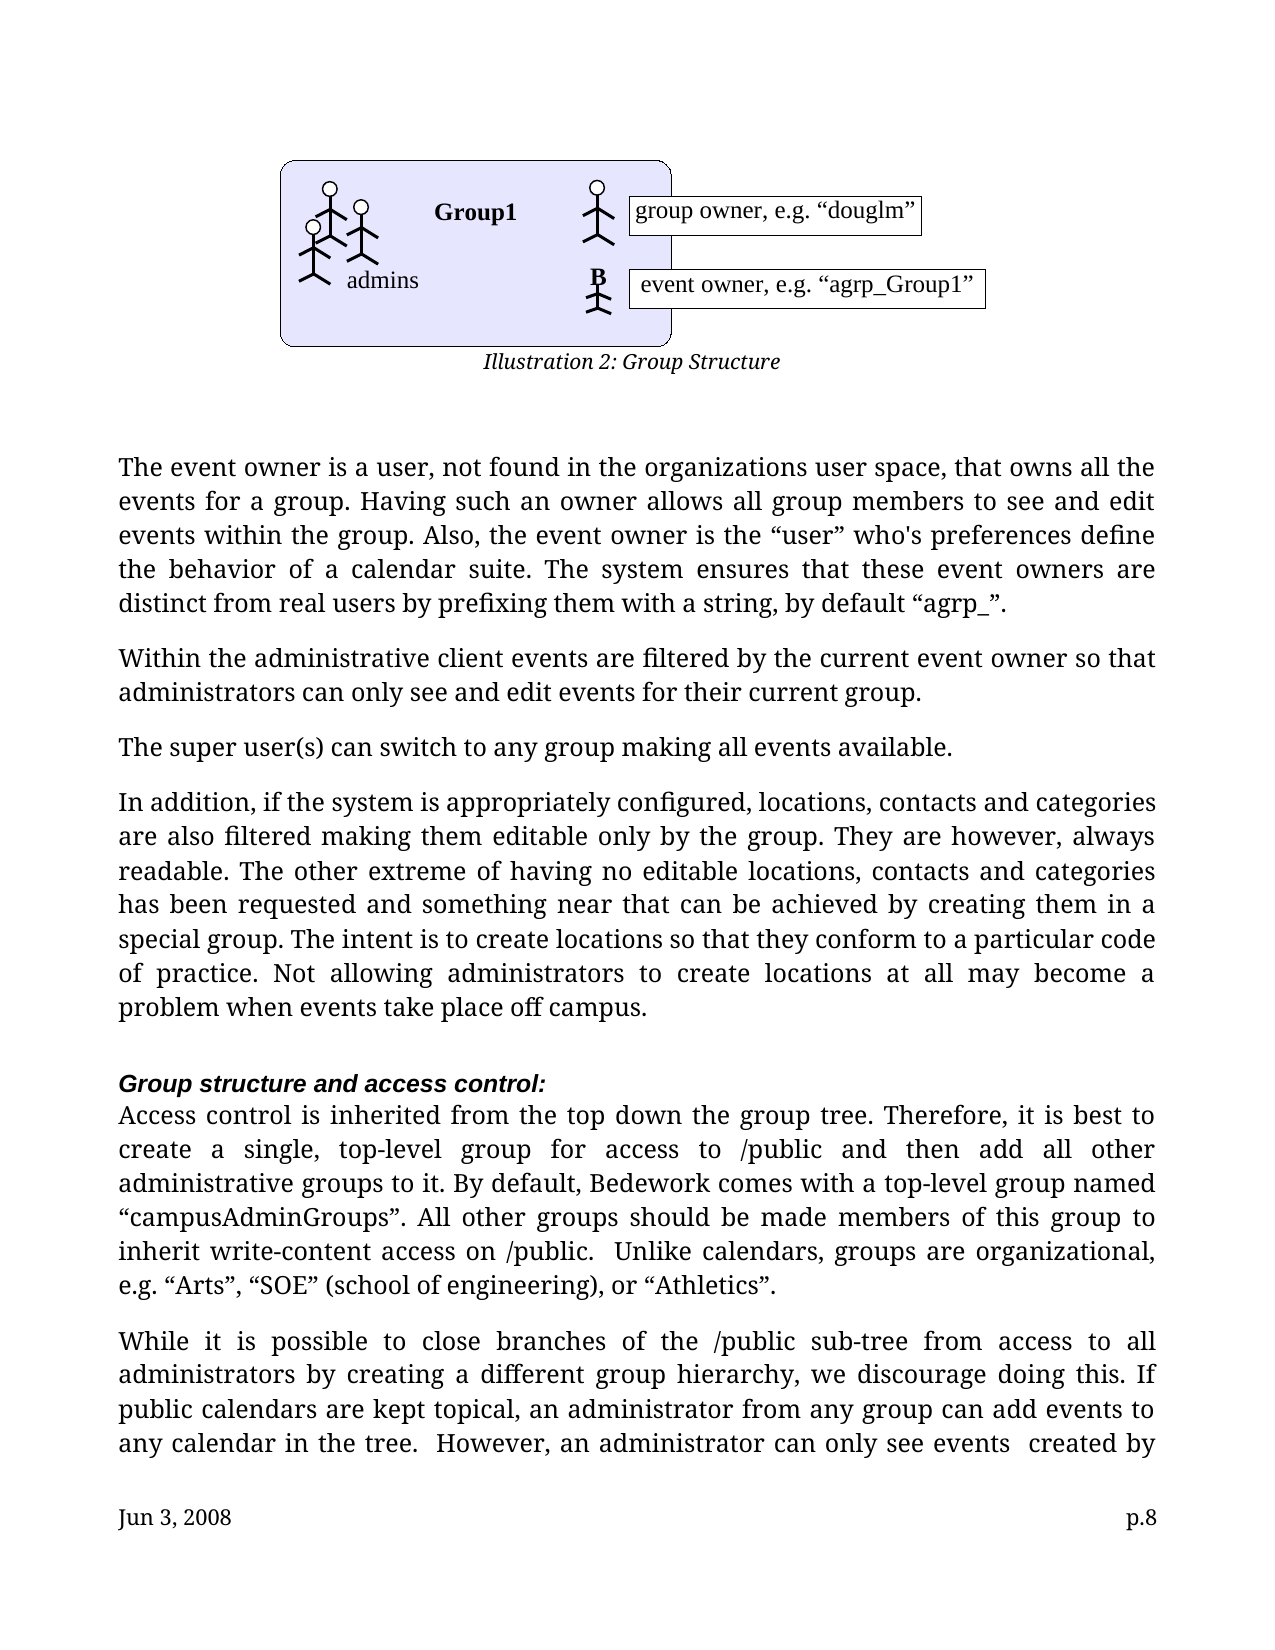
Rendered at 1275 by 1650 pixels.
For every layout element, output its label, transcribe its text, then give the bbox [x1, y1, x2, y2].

text While it is possible to close branches of the /public sub-tree from access to all administrators by creating a different group hierarchy, we discourage doing this. If public calendars are kept topical, an administrator from any group can add events to any calendar in the tree. However, an administrator can only see events created by [118, 1323, 1157, 1459]
subtitle Group structure and access control: [118, 1070, 1157, 1098]
text Within the administrative client events are filtered by the current event owner so that administrators can only see and edit events for their current group. [118, 641, 1157, 709]
text Access control is inherited from the top down the group tree. Therefore, it is best to create a single, top-level group for access to /public and then add all other administrative groups to it. By default, Bedework comes with a top-level group named “campusAdminGroups”. All other groups should be made members of this group to inherit write-content access on /public. Unlike calendars, groups are organizational, e.g. “Arts”, “SOE” (school of engineering), or “Athletics”. [118, 1098, 1157, 1302]
text In addition, if the system is appropriately configured, locations, contacts and categories are also filtered making them editable only by the group. They are however, always readable. The other extreme of having no editable locations, contacts and categories has been requested and something near that can be achieved by creating them in a special group. The intent is to create locations so that they conform to a particular code of practice. Not allowing administrators to create locations at all may become a problem when events take place off campus. [118, 785, 1157, 1023]
text The super user(s) can switch to any group making all events available. [118, 730, 1157, 764]
text The event owner is a user, not found in the organizations user space, that owns all the events for a group. Having such an owner allows all group members to see and edit events within the group. Also, the event owner is the “user” who's preferences define the behavior of a calendar suite. The system ensures that these event owners are distinct from real users by prefixing them with a string, by default “agrp_”. [118, 449, 1157, 620]
text Illustration 2: Group Structure [242, 143, 1024, 375]
